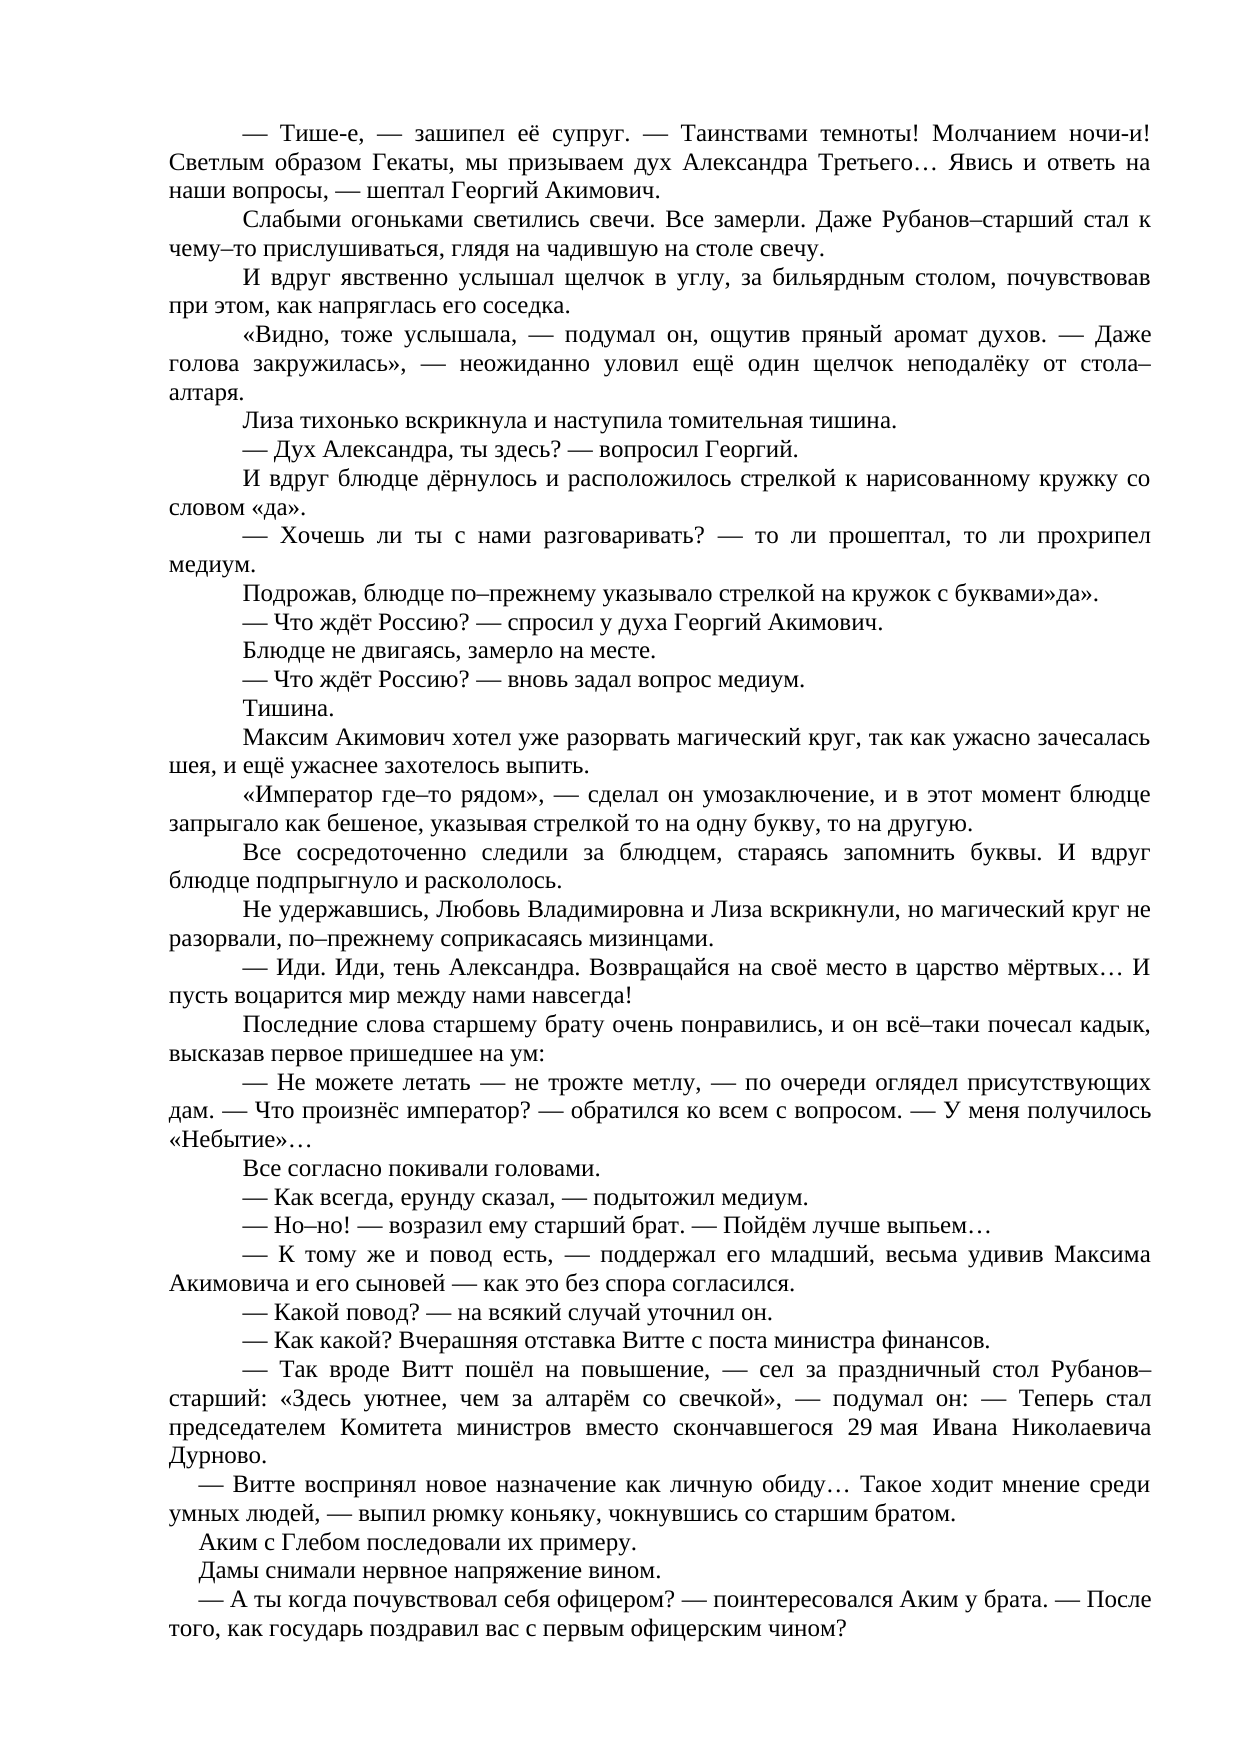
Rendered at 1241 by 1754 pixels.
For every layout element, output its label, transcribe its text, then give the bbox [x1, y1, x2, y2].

text — Как всегда, ерунду сказал, — подытожил медиум. [169, 1182, 1152, 1211]
text Не удержавшись, Любовь Владимировна и Лиза вскрикнули, но магический круг не разорвали, по–прежнему соприкасаясь мизинцами. [169, 894, 1152, 952]
text И вдруг блюдце дёрнулось и расположилось стрелкой к нарисованному кружку со словом «да». [169, 463, 1152, 521]
text Блюдце не двигаясь, замерло на месте. [169, 636, 1152, 664]
text «Видно, тоже услышала, — подумал он, ощутив пряный аромат духов. — Даже голова закружилась», — неожиданно уловил ещё один щелчок неподалёку от стола–алтаря. [169, 319, 1152, 406]
text — Как какой? Вчерашняя отставка Витте с поста министра финансов. [169, 1326, 1152, 1354]
text Последние слова старшему брату очень понравились, и он всё–таки почесал кадык, высказав первое пришедшее на ум: [169, 1009, 1152, 1067]
text — А ты когда почувствовал себя офицером? — поинтересовался Аким у брата. — После того, как государь поздравил вас с первым офицерским чином? [169, 1584, 1152, 1642]
text «Император где–то рядом», — сделал он умозаключение, и в этот момент блюдце запрыгало как бешеное, указывая стрелкой то на одну букву, то на другую. [169, 779, 1152, 837]
text Все сосредоточенно следили за блюдцем, стараясь запомнить буквы. И вдруг блюдце подпрыгнуло и раскололось. [169, 837, 1152, 894]
text — Не можете летать — не трожте метлу, — по очереди оглядел присутствующих дам. — Что произнёс император? — обратился ко всем с вопросом. — У меня получилось «Небытие»… [169, 1067, 1152, 1153]
text — Витте воспринял новое назначение как личную обиду… Такое ходит мнение среди умных людей, — выпил рюмку коньяку, чокнувшись со старшим братом. [169, 1469, 1152, 1527]
text — Хочешь ли ты с нами разговаривать? — то ли прошептал, то ли прохрипел медиум. [169, 521, 1152, 578]
text — Дух Александра, ты здесь? — вопросил Георгий. [169, 434, 1152, 463]
text Максим Акимович хотел уже разорвать магический круг, так как ужасно зачесалась шея, и ещё ужаснее захотелось выпить. [169, 722, 1152, 779]
text Подрожав, блюдце по–прежнему указывало стрелкой на кружок с буквами»да». [169, 578, 1152, 607]
text Слабыми огоньками светились свечи. Все замерли. Даже Рубанов–старший стал к чему–то прислушиваться, глядя на чадившую на столе свечу. [169, 204, 1152, 262]
text — Но–но! — возразил ему старший брат. — Пойдём лучше выпьем… [169, 1211, 1152, 1239]
text — Что ждёт Россию? — спросил у духа Георгий Акимович. [169, 607, 1152, 636]
text Дамы снимали нервное напряжение вином. [169, 1556, 1152, 1584]
text Аким с Глебом последовали их примеру. [169, 1527, 1152, 1556]
text — Тише-е, — зашипел её супруг. — Таинствами темноты! Молчанием ночи-и! Светлым образом Гекаты, мы призываем дух Александра Третьего… Явись и ответь на наши вопросы, — шептал Георгий Акимович. [169, 118, 1152, 204]
text Тишина. [169, 693, 1152, 722]
text — Какой повод? — на всякий случай уточнил он. [169, 1297, 1152, 1326]
text И вдруг явственно услышал щелчок в углу, за бильярдным столом, почувствовав при этом, как напряглась его соседка. [169, 262, 1152, 319]
text Лиза тихонько вскрикнула и наступила томительная тишина. [169, 406, 1152, 434]
text Все согласно покивали головами. [169, 1153, 1152, 1182]
text — Что ждёт Россию? — вновь задал вопрос медиум. [169, 664, 1152, 693]
text — К тому же и повод есть, — поддержал его младший, весьма удивив Максима Акимовича и его сыновей — как это без спора согласился. [169, 1239, 1152, 1297]
text — Так вроде Витт пошёл на повышение, — сел за праздничный стол Рубанов–старший: «Здесь уютнее, чем за алтарём со свечкой», — подумал он: — Теперь стал председателем Комитета министров вместо скончавшегося 29 мая Ивана Николаевича Дурново. [169, 1354, 1152, 1469]
text — Иди. Иди, тень Александра. Возвращайся на своё место в царство мёртвых… И пусть воцарится мир между нами навсегда! [169, 952, 1152, 1009]
